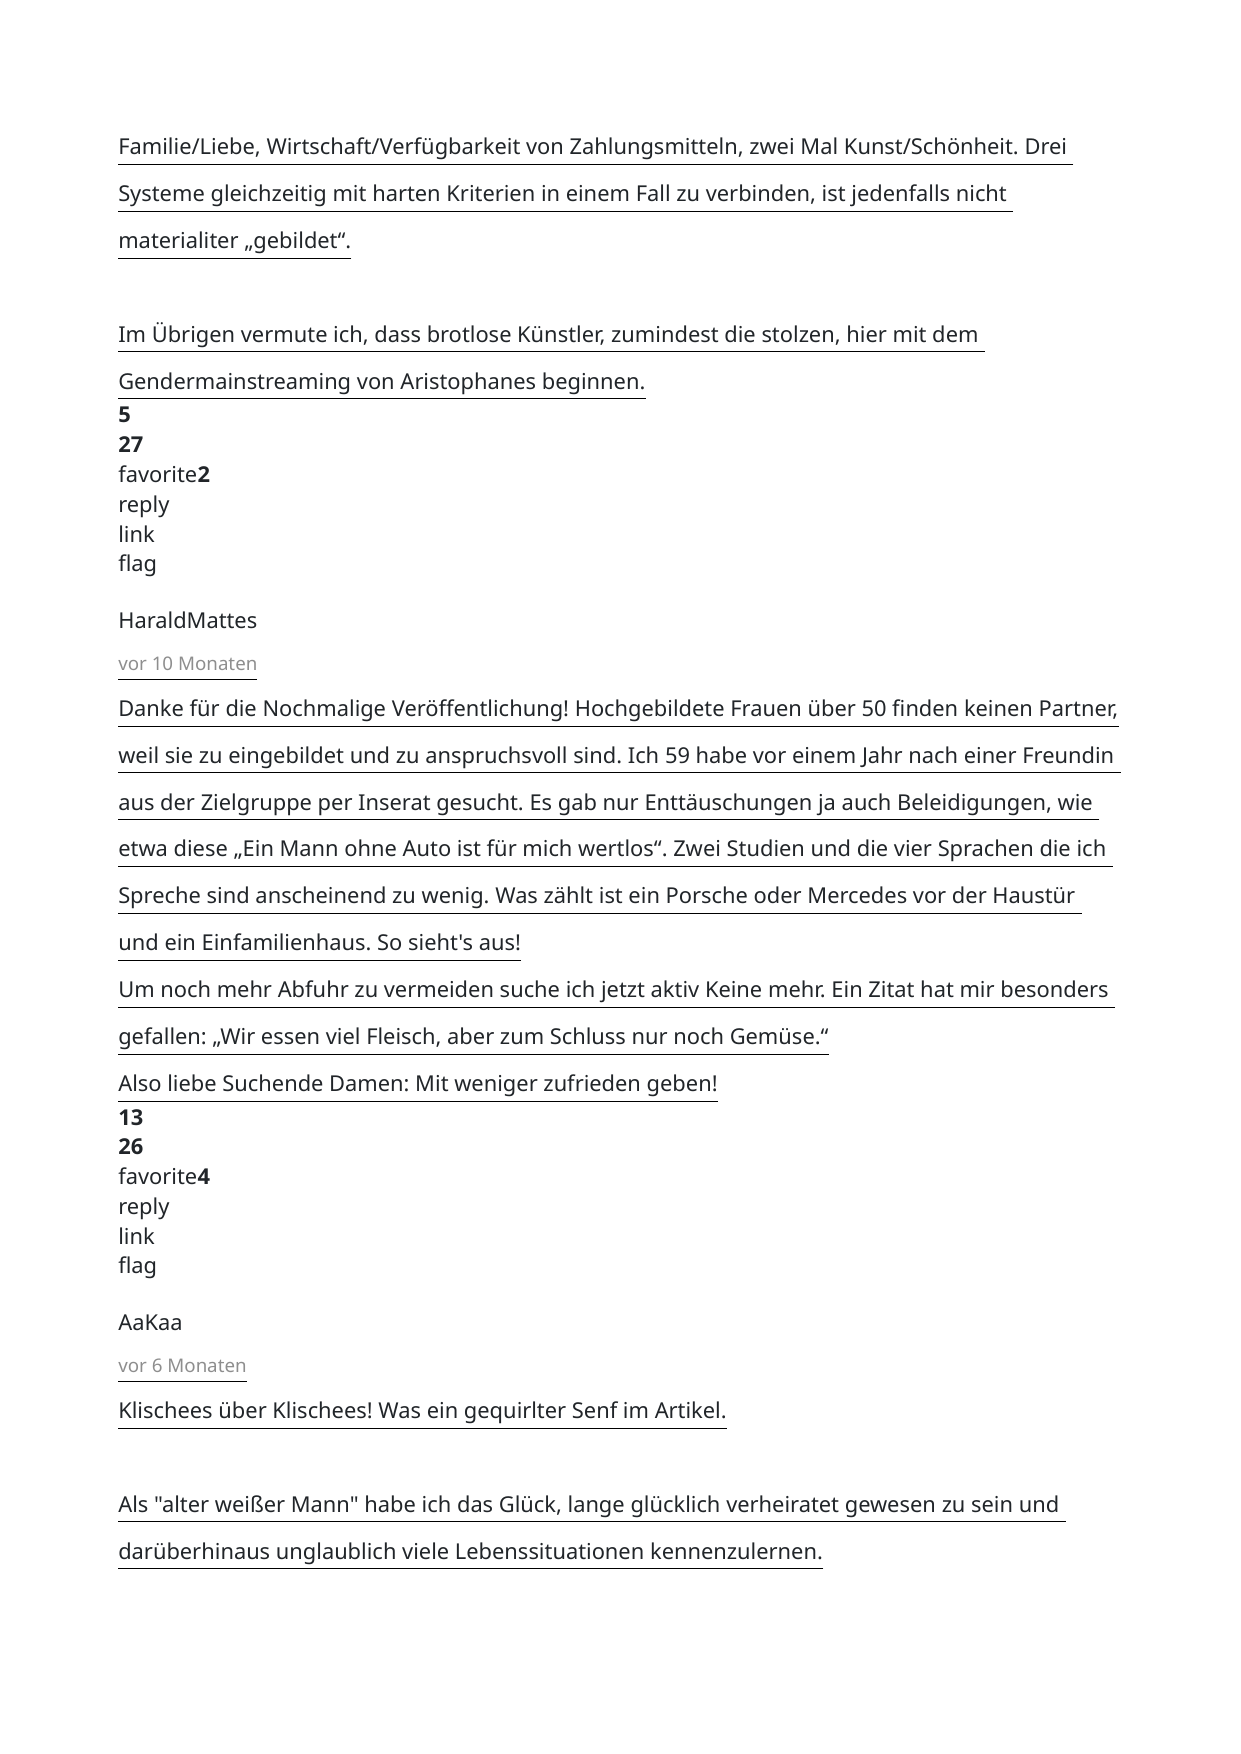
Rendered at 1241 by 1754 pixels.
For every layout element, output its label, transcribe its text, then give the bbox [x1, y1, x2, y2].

text 26 [118, 1131, 1122, 1161]
text reply [118, 1191, 1122, 1221]
text 5 [118, 399, 1122, 429]
text flag [118, 548, 1122, 578]
text HaraldMattes [118, 594, 1114, 634]
text link [118, 1221, 1122, 1251]
text flag [118, 1251, 1122, 1280]
text favorite2 [118, 459, 1122, 489]
text favorite4 [118, 1161, 1122, 1191]
text Klischees über Klischees! Was ein gequirlter Senf im Artikel. Als "alter weißer Mann" habe ich das Glück, lange glücklich verheiratet gewesen zu sein und darüberhinaus unglaublich viele Lebenssituationen kennenzulernen. [118, 1382, 1122, 1616]
text reply [118, 489, 1122, 518]
text link [118, 518, 1122, 548]
text 27 [118, 429, 1122, 459]
text Danke für die Nochmalige Veröffentlichung! Hochgebildete Frauen über 50 finden keinen Partner, weil sie zu eingebildet und zu anspruchsvoll sind. Ich 59 habe vor einem Jahr nach einer Freundin aus der Zielgruppe per Inserat gesucht. Es gab nur Enttäuschungen ja auch Beleidigungen, wie etwa diese „Ein Mann ohne Auto ist für mich wertlos“. Zwei Studien und die vier Sprachen die ich Spreche sind anscheinend zu wenig. Was zählt ist ein Porsche oder Mercedes vor der Haustür und ein Einfamilienhaus. So sieht's aus! Um noch mehr Abfuhr zu vermeiden suche ich jetzt aktiv Keine mehr. Ein Zitat hat mir besonders gefallen: „Wir essen viel Fleisch, aber zum Schluss nur noch Gemüse.“ Also liebe Suchende Damen: Mit weniger zufrieden geben! [118, 680, 1122, 1102]
text vor 6 Monaten [118, 1352, 1122, 1382]
text AaKaa [118, 1296, 1114, 1337]
text vor 10 Monaten [118, 650, 1122, 680]
text Familie/Liebe, Wirtschaft/Verfügbarkeit von Zahlungsmitteln, zwei Mal Kunst/Schönheit. Drei Systeme gleichzeitig mit harten Kriterien in einem Fall zu verbinden, ist jedenfalls nicht materialiter „gebildet“. Im Übrigen vermute ich, dass brotlose Künstler, zumindest die stolzen, hier mit dem Gendermainstreaming von Aristophanes beginnen. [118, 118, 1122, 399]
text 13 [118, 1102, 1122, 1131]
